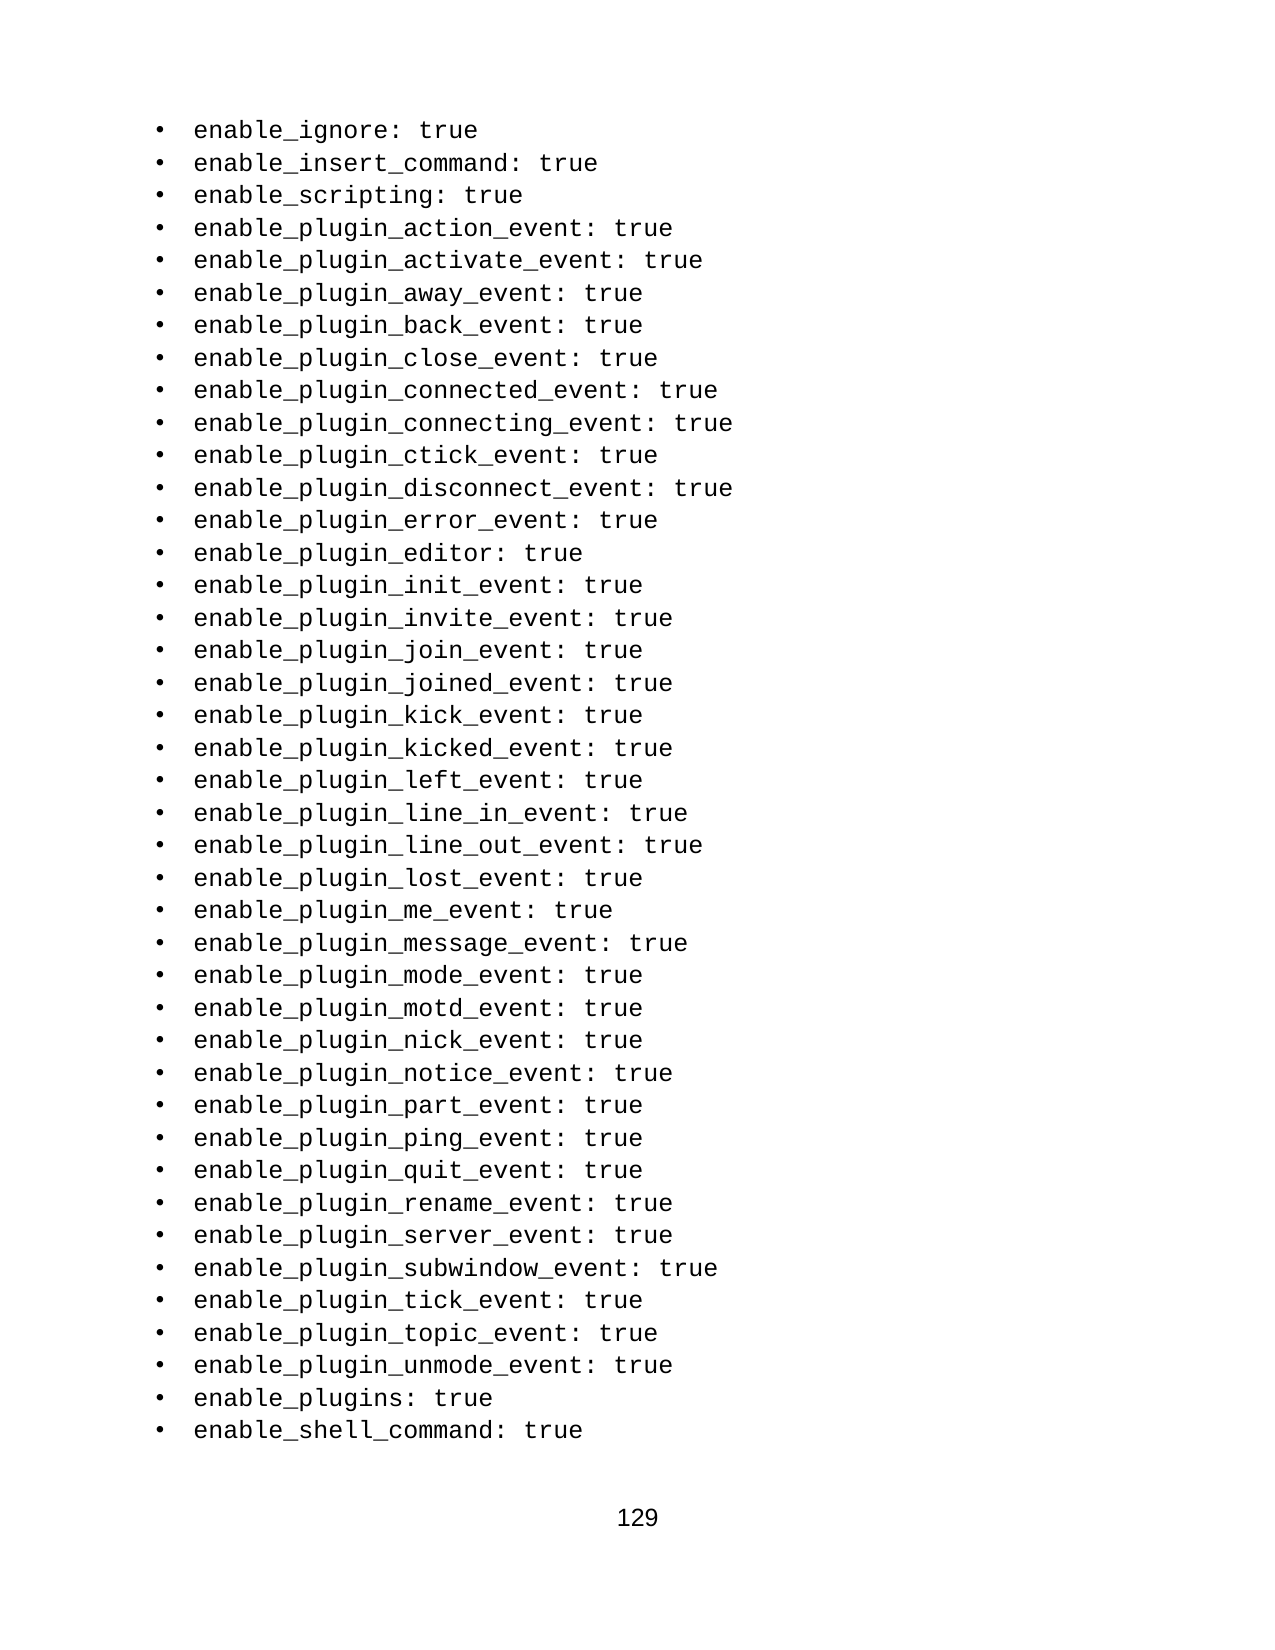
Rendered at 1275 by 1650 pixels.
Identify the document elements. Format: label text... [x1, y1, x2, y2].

list enable_plugin_topic_event: true [156, 1321, 1157, 1349]
list enable_insert_command: true [156, 151, 1157, 179]
list enable_plugin_connected_event: true [156, 378, 1157, 406]
list enable_plugin_lost_event: true [156, 866, 1157, 894]
list enable_plugin_away_event: true [156, 281, 1157, 309]
list enable_plugin_part_event: true [156, 1093, 1157, 1121]
list enable_plugin_ping_event: true [156, 1126, 1157, 1154]
list enable_plugin_connecting_event: true [156, 411, 1157, 439]
list enable_plugin_invite_event: true [156, 606, 1157, 634]
list enable_scripting: true [156, 183, 1157, 211]
list enable_plugin_editor: true [156, 541, 1157, 569]
list enable_plugin_kicked_event: true [156, 736, 1157, 764]
list enable_plugin_motd_event: true [156, 996, 1157, 1024]
list enable_plugin_tick_event: true [156, 1288, 1157, 1316]
list enable_shell_command: true [156, 1418, 1157, 1446]
list enable_plugin_join_event: true [156, 638, 1157, 666]
list enable_plugin_me_event: true [156, 898, 1157, 926]
list enable_plugin_error_event: true [156, 508, 1157, 536]
list enable_plugin_server_event: true [156, 1223, 1157, 1251]
list enable_plugin_disconnect_event: true [156, 476, 1157, 504]
list enable_plugin_activate_event: true [156, 248, 1157, 276]
list enable_plugin_unmode_event: true [156, 1353, 1157, 1381]
list enable_plugin_action_event: true [156, 216, 1157, 244]
list enable_plugin_rename_event: true [156, 1191, 1157, 1219]
list enable_plugin_mode_event: true [156, 963, 1157, 991]
list enable_plugins: true [156, 1386, 1157, 1414]
list enable_plugin_nick_event: true [156, 1028, 1157, 1056]
list enable_plugin_ctick_event: true [156, 443, 1157, 471]
list enable_plugin_line_out_event: true [156, 833, 1157, 861]
list enable_plugin_close_event: true [156, 346, 1157, 374]
list enable_plugin_quit_event: true [156, 1158, 1157, 1186]
list enable_plugin_init_event: true [156, 573, 1157, 601]
list enable_plugin_subwindow_event: true [156, 1256, 1157, 1284]
list enable_plugin_kick_event: true [156, 703, 1157, 731]
list enable_plugin_back_event: true [156, 313, 1157, 341]
list enable_plugin_message_event: true [156, 931, 1157, 959]
list enable_plugin_line_in_event: true [156, 801, 1157, 829]
list enable_plugin_notice_event: true [156, 1061, 1157, 1089]
list enable_plugin_joined_event: true [156, 671, 1157, 699]
list enable_ignore: true [156, 118, 1157, 146]
list enable_plugin_left_event: true [156, 768, 1157, 796]
